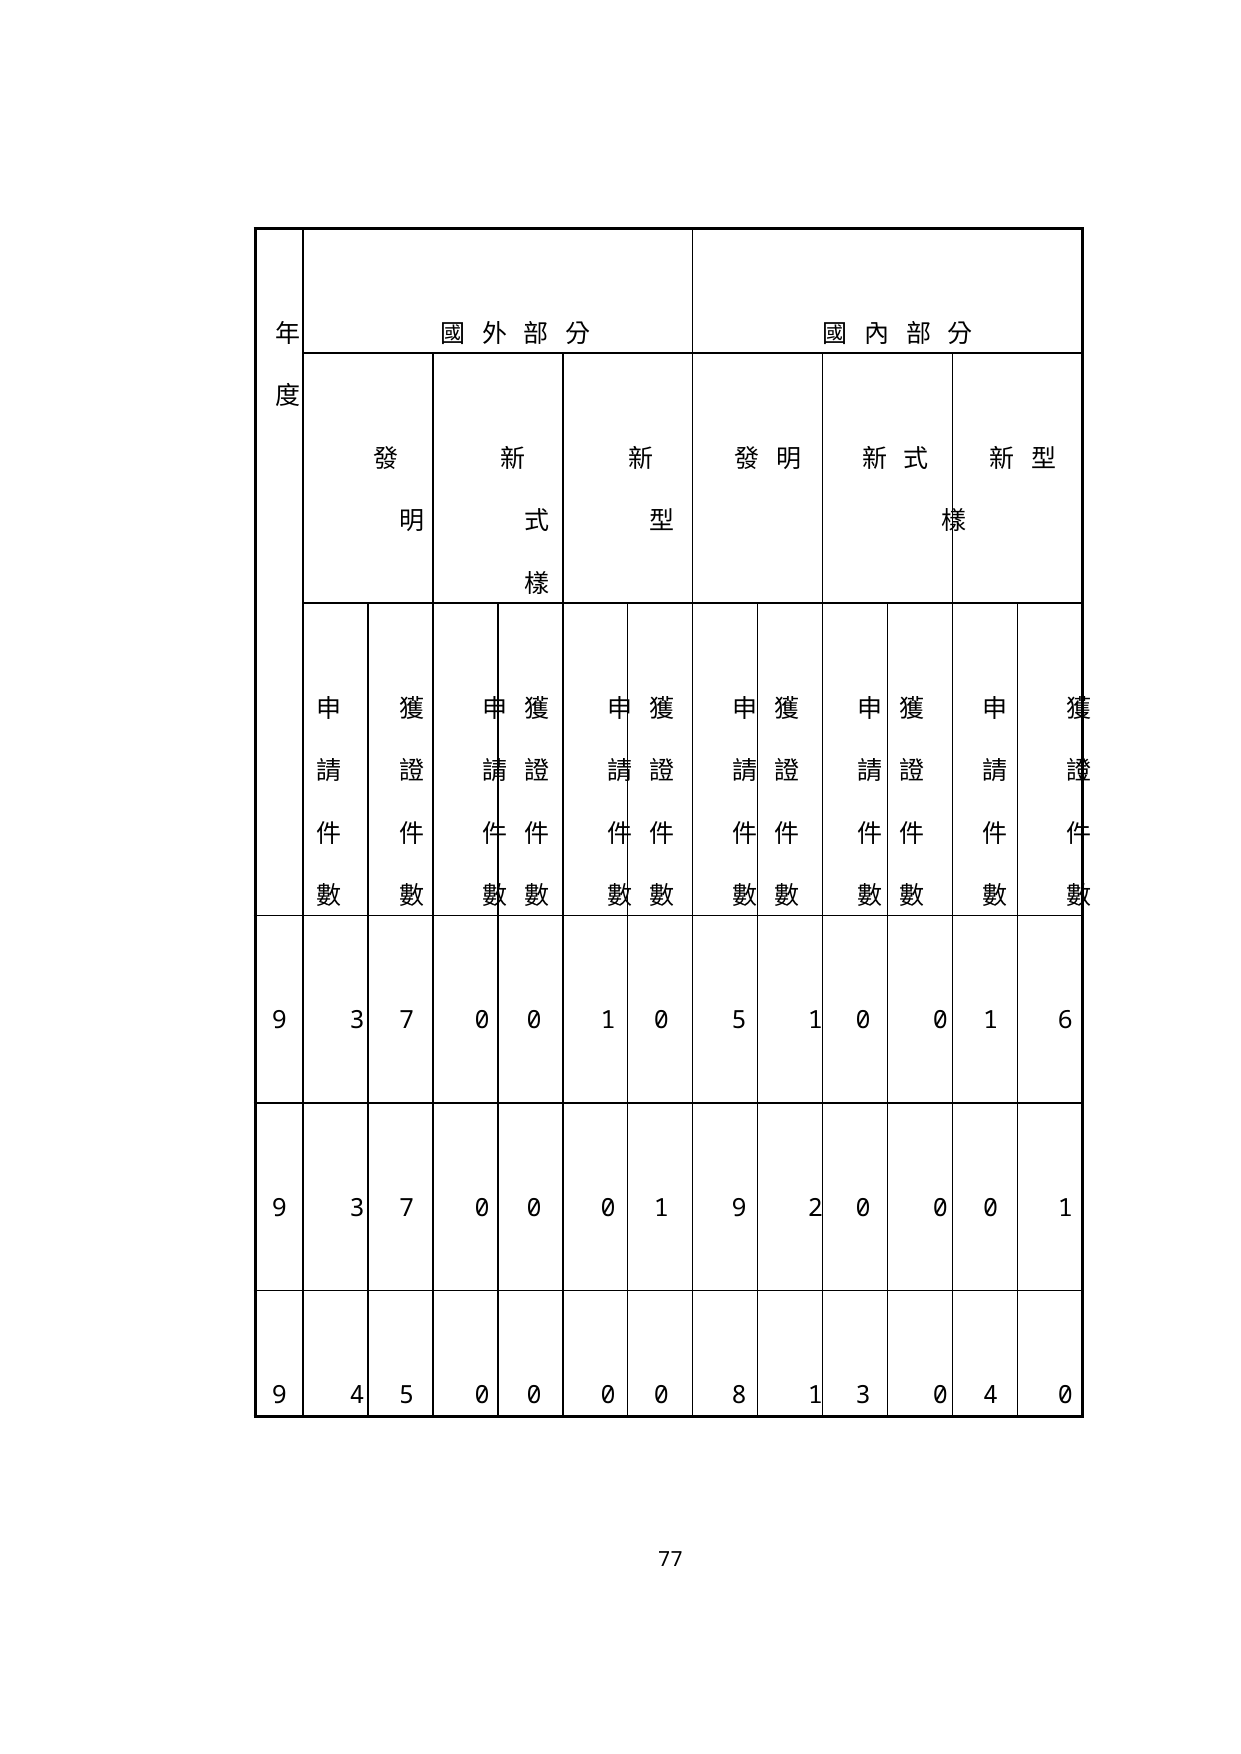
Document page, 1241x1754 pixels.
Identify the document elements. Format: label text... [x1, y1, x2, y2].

table_cell 發明 [693, 354, 822, 602]
table_cell 0 [888, 916, 952, 1102]
table_cell 發明 [304, 354, 432, 602]
table_cell 申請件數 [304, 604, 367, 915]
table_cell 1 [1018, 1104, 1081, 1290]
table_cell 9 [257, 1291, 302, 1415]
table_cell 0 [499, 1104, 562, 1290]
table_cell 98 [257, 1104, 302, 1290]
table_cell 申請件數 [693, 604, 757, 915]
table_cell 0 [823, 1104, 887, 1290]
table_cell 3 [823, 1291, 887, 1415]
table_cell 新式樣 [823, 354, 952, 602]
table_cell 獲證件數 [369, 604, 432, 915]
table_cell 1 [758, 1291, 822, 1415]
table_cell 0 [434, 916, 497, 1102]
table_cell 0 [434, 1104, 497, 1290]
table_cell 54 [693, 916, 757, 1102]
table_cell 0 [628, 1291, 692, 1415]
table_cell 獲證件數 [888, 604, 952, 915]
table_cell 33 [304, 1104, 367, 1290]
table_cell 4 [304, 1291, 367, 1415]
table_cell 6 [1018, 916, 1081, 1102]
table_cell 申請件數 [564, 604, 627, 915]
table_cell 0 [434, 1291, 497, 1415]
table_cell 4 [953, 1291, 1017, 1415]
table_cell 30 [304, 916, 367, 1102]
table_cell 新式樣 [434, 354, 562, 602]
table_cell 獲證件數 [1018, 604, 1081, 915]
table_header 國外部分 [304, 230, 692, 352]
table_cell 8 [693, 1291, 757, 1415]
table_cell 0 [953, 1104, 1017, 1290]
table_cell 獲證件數 [758, 604, 822, 915]
table_cell 1 [953, 916, 1017, 1102]
table_cell 0 [564, 1291, 627, 1415]
table_cell 新型 [564, 354, 692, 602]
table_cell 97 [257, 916, 302, 1102]
table_cell 0 [888, 1104, 952, 1290]
table_cell 申請件數 [823, 604, 887, 915]
table_cell 申請件數 [953, 604, 1017, 915]
table_header 國內部分 [693, 230, 1081, 352]
table_header 年 度 [257, 230, 302, 915]
table_cell 0 [564, 1104, 627, 1290]
table_cell 新型 [953, 354, 1081, 602]
table_cell 0 [823, 916, 887, 1102]
table_cell 0 [628, 916, 692, 1102]
table_cell 7 [369, 1104, 432, 1290]
table_cell 95 [693, 1104, 757, 1290]
table_cell 獲證件數 [628, 604, 692, 915]
table_cell 7 [369, 916, 432, 1102]
table_cell 1 [564, 916, 627, 1102]
table_cell 1 [628, 1104, 692, 1290]
table_cell 申請件數 [434, 604, 497, 915]
table_cell 0 [499, 1291, 562, 1415]
table_cell 5 [369, 1291, 432, 1415]
table_cell 獲證件數 [499, 604, 562, 915]
table_cell 29 [758, 1104, 822, 1290]
table_cell 0 [499, 916, 562, 1102]
table_cell 16 [758, 916, 822, 1102]
table_cell 0 [888, 1291, 952, 1415]
table_cell 0 [1018, 1291, 1081, 1415]
